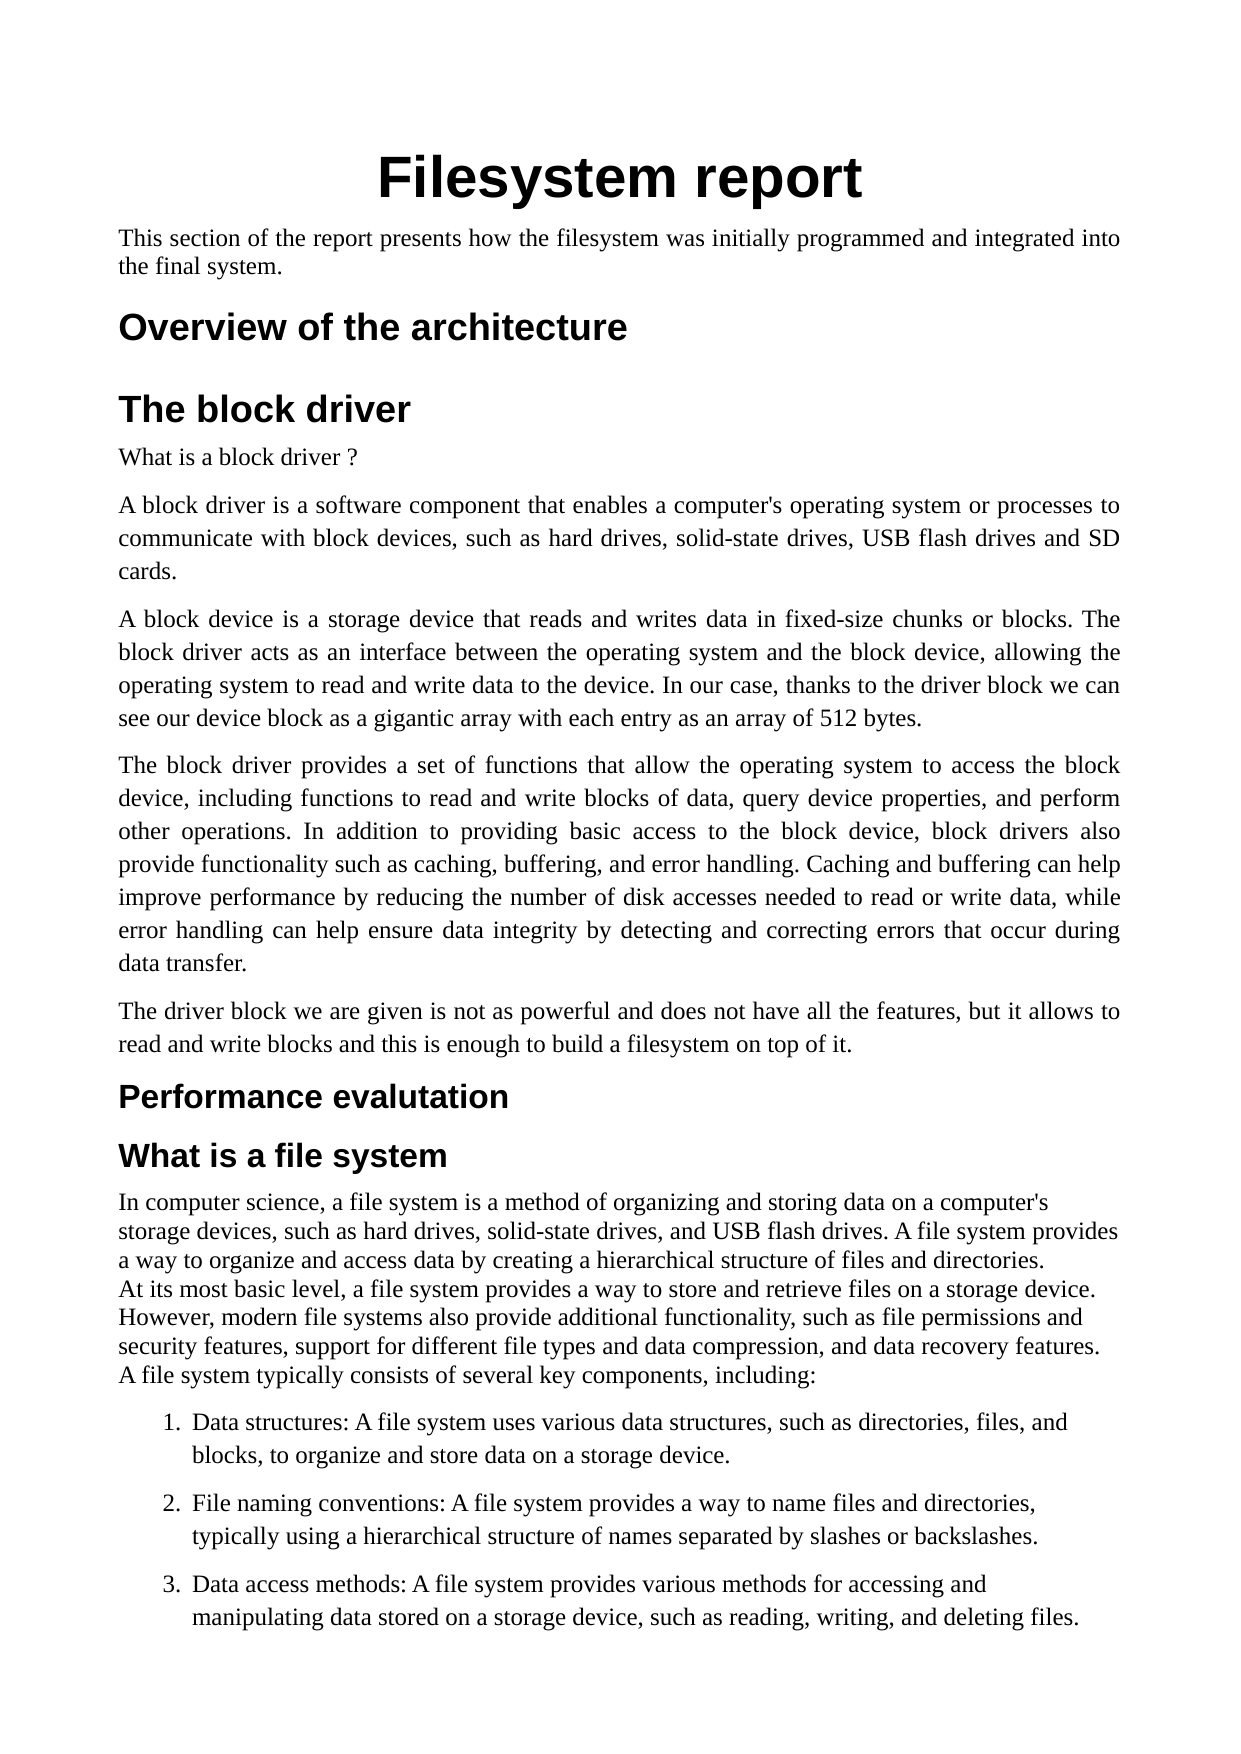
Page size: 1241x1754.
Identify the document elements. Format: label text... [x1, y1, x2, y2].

text A block driver is a software component that enables a computer's operating system or processes to communicate with block devices, such as hard drives, solid-state drives, USB flash drives and SD cards. [118, 490, 1122, 585]
text This section of the report presents how the filesystem was initially programmed and integrated into the final system. [118, 223, 1122, 280]
subtitle Overview of the architecture [118, 305, 1122, 349]
text In computer science, a file system is a method of organizing and storing data on a computer's storage devices, such as hard drives, solid-state drives, and USB flash drives. A file system provides a way to organize and access data by creating a hierarchical structure of files and directories. [118, 1187, 1122, 1274]
list Data access methods: A file system provides various methods for accessing and manipulating data stored on a storage device, such as reading, writing, and deleting files. [162, 1569, 1122, 1631]
title Filesystem report [118, 143, 1122, 210]
text At its most basic level, a file system provides a way to store and retrieve files on a storage device. However, modern file systems also provide additional functionality, such as file permissions and security features, support for different file types and data compression, and data recovery features. [118, 1274, 1122, 1360]
subtitle What is a file system [118, 1136, 1122, 1175]
text Performance evalutation [118, 1077, 1122, 1115]
subtitle The block driver [118, 386, 1122, 430]
list File naming conventions: A file system provides a way to name files and directories, typically using a hierarchical structure of names separated by slashes or backslashes. [162, 1488, 1122, 1550]
list Data structures: A file system uses various data structures, such as directories, files, and blocks, to organize and store data on a storage device. [162, 1407, 1122, 1469]
text A file system typically consists of several key components, including: [118, 1360, 1122, 1389]
text The block driver provides a set of functions that allow the operating system to access the block device, including functions to read and write blocks of data, query device properties, and perform other operations. In addition to providing basic access to the block device, block drivers also provide functionality such as caching, buffering, and error handling. Caching and buffering can help improve performance by reducing the number of disk accesses needed to read or write data, while error handling can help ensure data integrity by detecting and correcting errors that occur during data transfer. [118, 750, 1122, 977]
text What is a block driver ? [118, 442, 1122, 471]
text A block device is a storage device that reads and writes data in fixed-size chunks or blocks. The block driver acts as an interface between the operating system and the block device, allowing the operating system to read and write data to the device. In our case, thanks to the driver block we can see our device block as a gigantic array with each entry as an array of 512 bytes. [118, 604, 1122, 732]
text The driver block we are given is not as powerful and does not have all the features, but it allows to read and write blocks and this is enough to build a filesystem on top of it. [118, 996, 1122, 1058]
